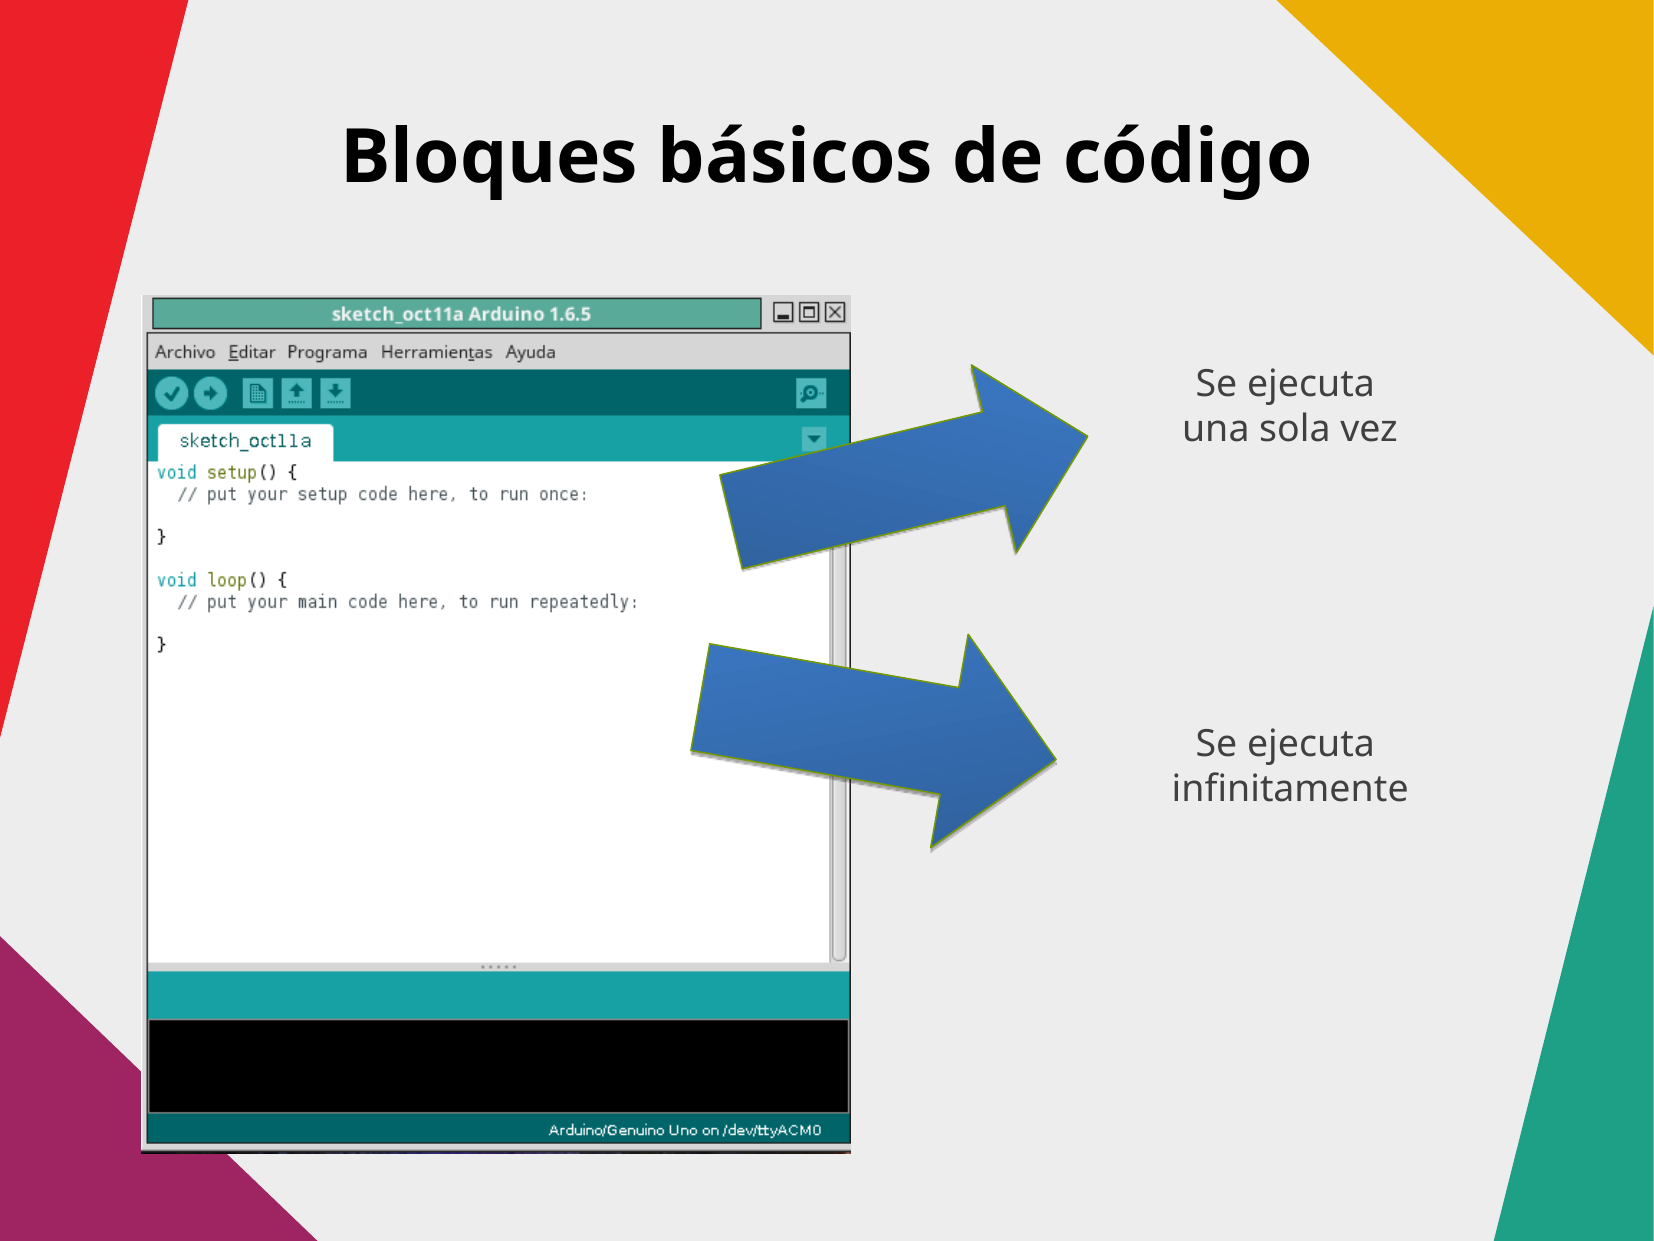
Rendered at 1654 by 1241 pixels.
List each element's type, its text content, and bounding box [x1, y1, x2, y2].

title Bloques básicos de código [82, 49, 1571, 257]
text_box [690, 634, 1057, 848]
picture [141, 295, 851, 1154]
text_box Se ejecuta una sola vez Se ejecuta infinitamente [1098, 261, 1490, 1004]
text_box [719, 364, 1088, 569]
